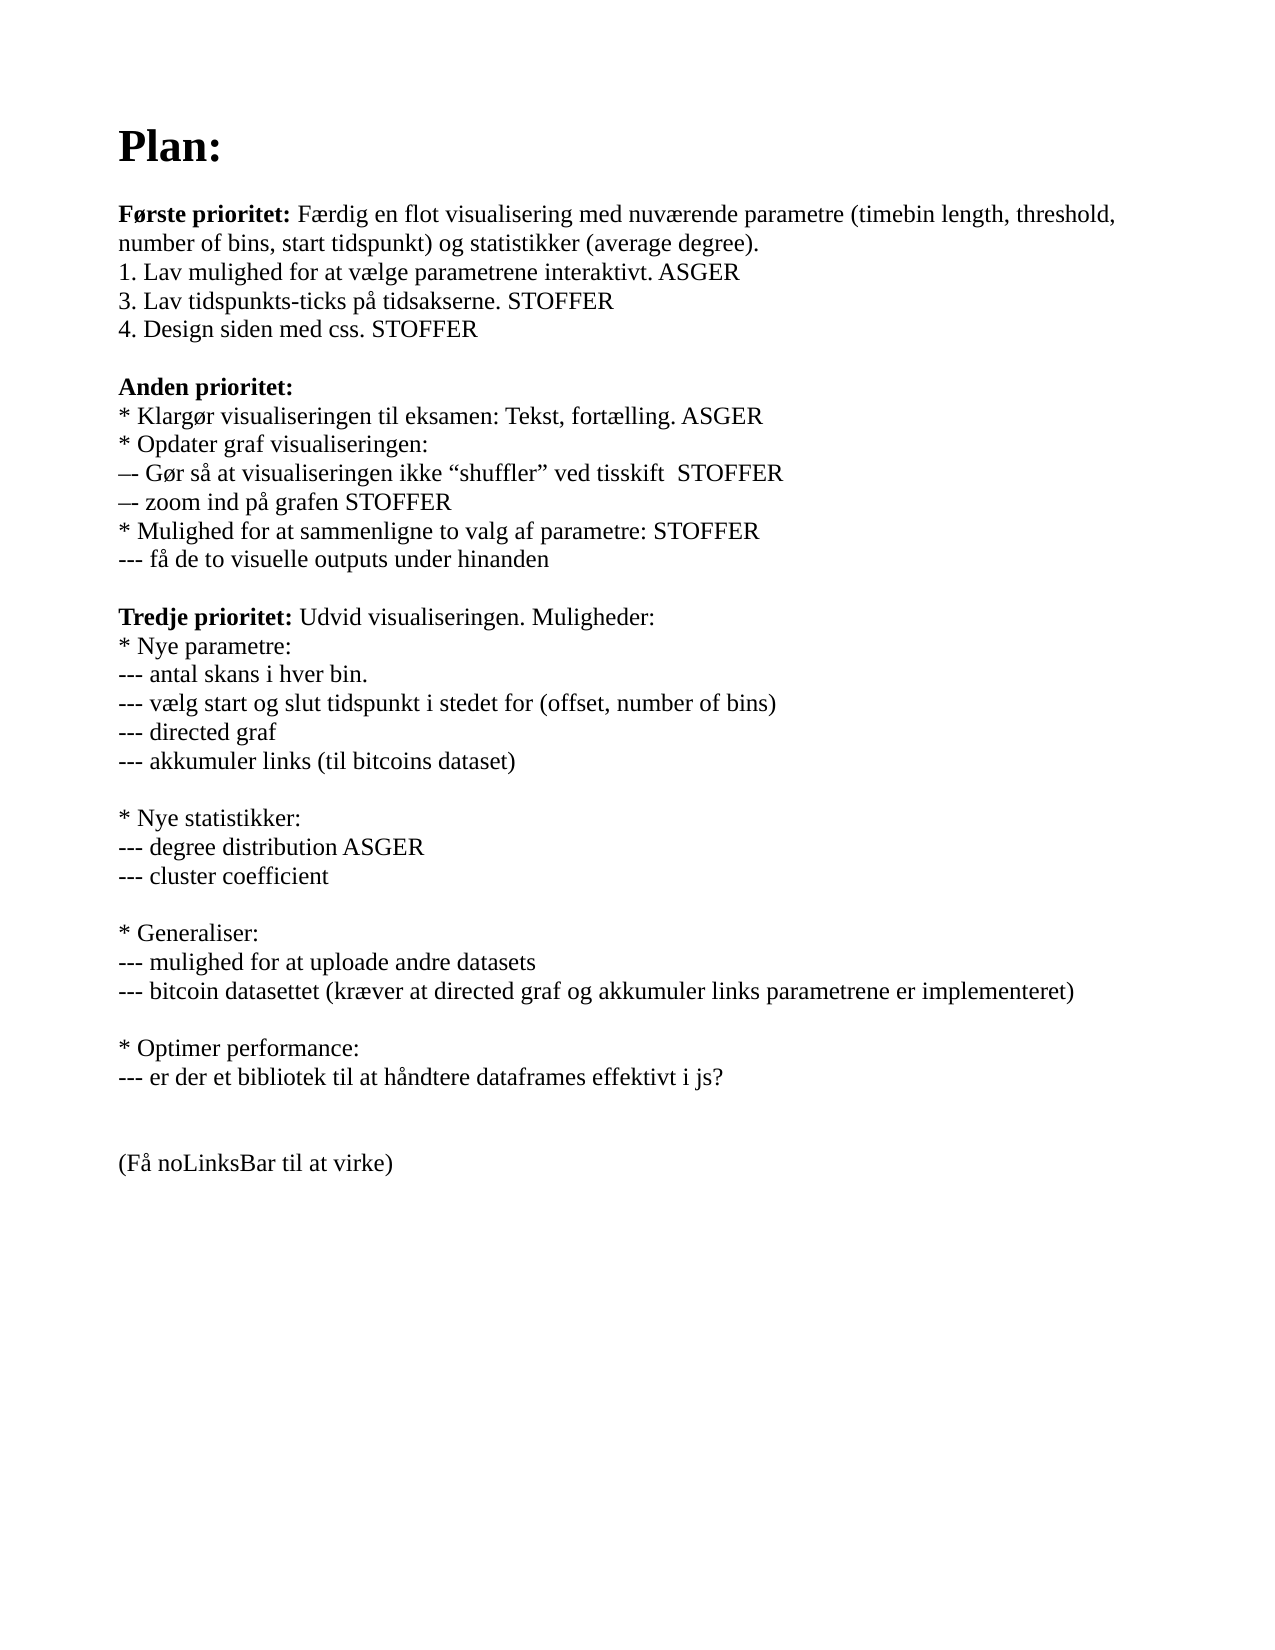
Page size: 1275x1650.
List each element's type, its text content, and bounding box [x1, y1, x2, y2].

text 4. Design siden med css. STOFFER [118, 314, 1157, 343]
text --- antal skans i hver bin. [118, 659, 1157, 688]
text Tredje prioritet: Udvid visualiseringen. Muligheder: [118, 602, 1157, 631]
text * Generaliser: [118, 918, 1157, 947]
text 3. Lav tidspunkts-ticks på tidsakserne. STOFFER [118, 286, 1157, 314]
text –- zoom ind på grafen STOFFER [118, 487, 1157, 516]
text --- er der et bibliotek til at håndtere dataframes effektivt i js? [118, 1062, 1157, 1091]
text --- få de to visuelle outputs under hinanden [118, 544, 1157, 573]
text * Opdater graf visualiseringen: [118, 429, 1157, 458]
text * Mulighed for at sammenligne to valg af parametre: STOFFER [118, 516, 1157, 544]
text Plan: [118, 118, 1157, 171]
text (Få noLinksBar til at virke) [118, 1148, 1157, 1177]
text Første prioritet: Færdig en flot visualisering med nuværende parametre (timebin length, threshold, number of bins, start tidspunkt) og statistikker (average degree). [118, 199, 1157, 257]
text --- degree distribution ASGER [118, 832, 1157, 861]
text * Nye statistikker: [118, 803, 1157, 832]
text –- Gør så at visualiseringen ikke “shuffler” ved tisskift STOFFER [118, 458, 1157, 487]
text --- mulighed for at uploade andre datasets [118, 947, 1157, 976]
text * Nye parametre: [118, 631, 1157, 659]
text 1. Lav mulighed for at vælge parametrene interaktivt. ASGER [118, 257, 1157, 286]
text Anden prioritet: [118, 372, 1157, 401]
text * Klargør visualiseringen til eksamen: Tekst, fortælling. ASGER [118, 401, 1157, 429]
text --- directed graf [118, 717, 1157, 746]
text --- vælg start og slut tidspunkt i stedet for (offset, number of bins) [118, 688, 1157, 717]
text * Optimer performance: [118, 1033, 1157, 1062]
text --- akkumuler links (til bitcoins dataset) [118, 746, 1157, 774]
text --- bitcoin datasettet (kræver at directed graf og akkumuler links parametrene er implementeret) [118, 976, 1157, 1004]
text --- cluster coefficient [118, 861, 1157, 889]
